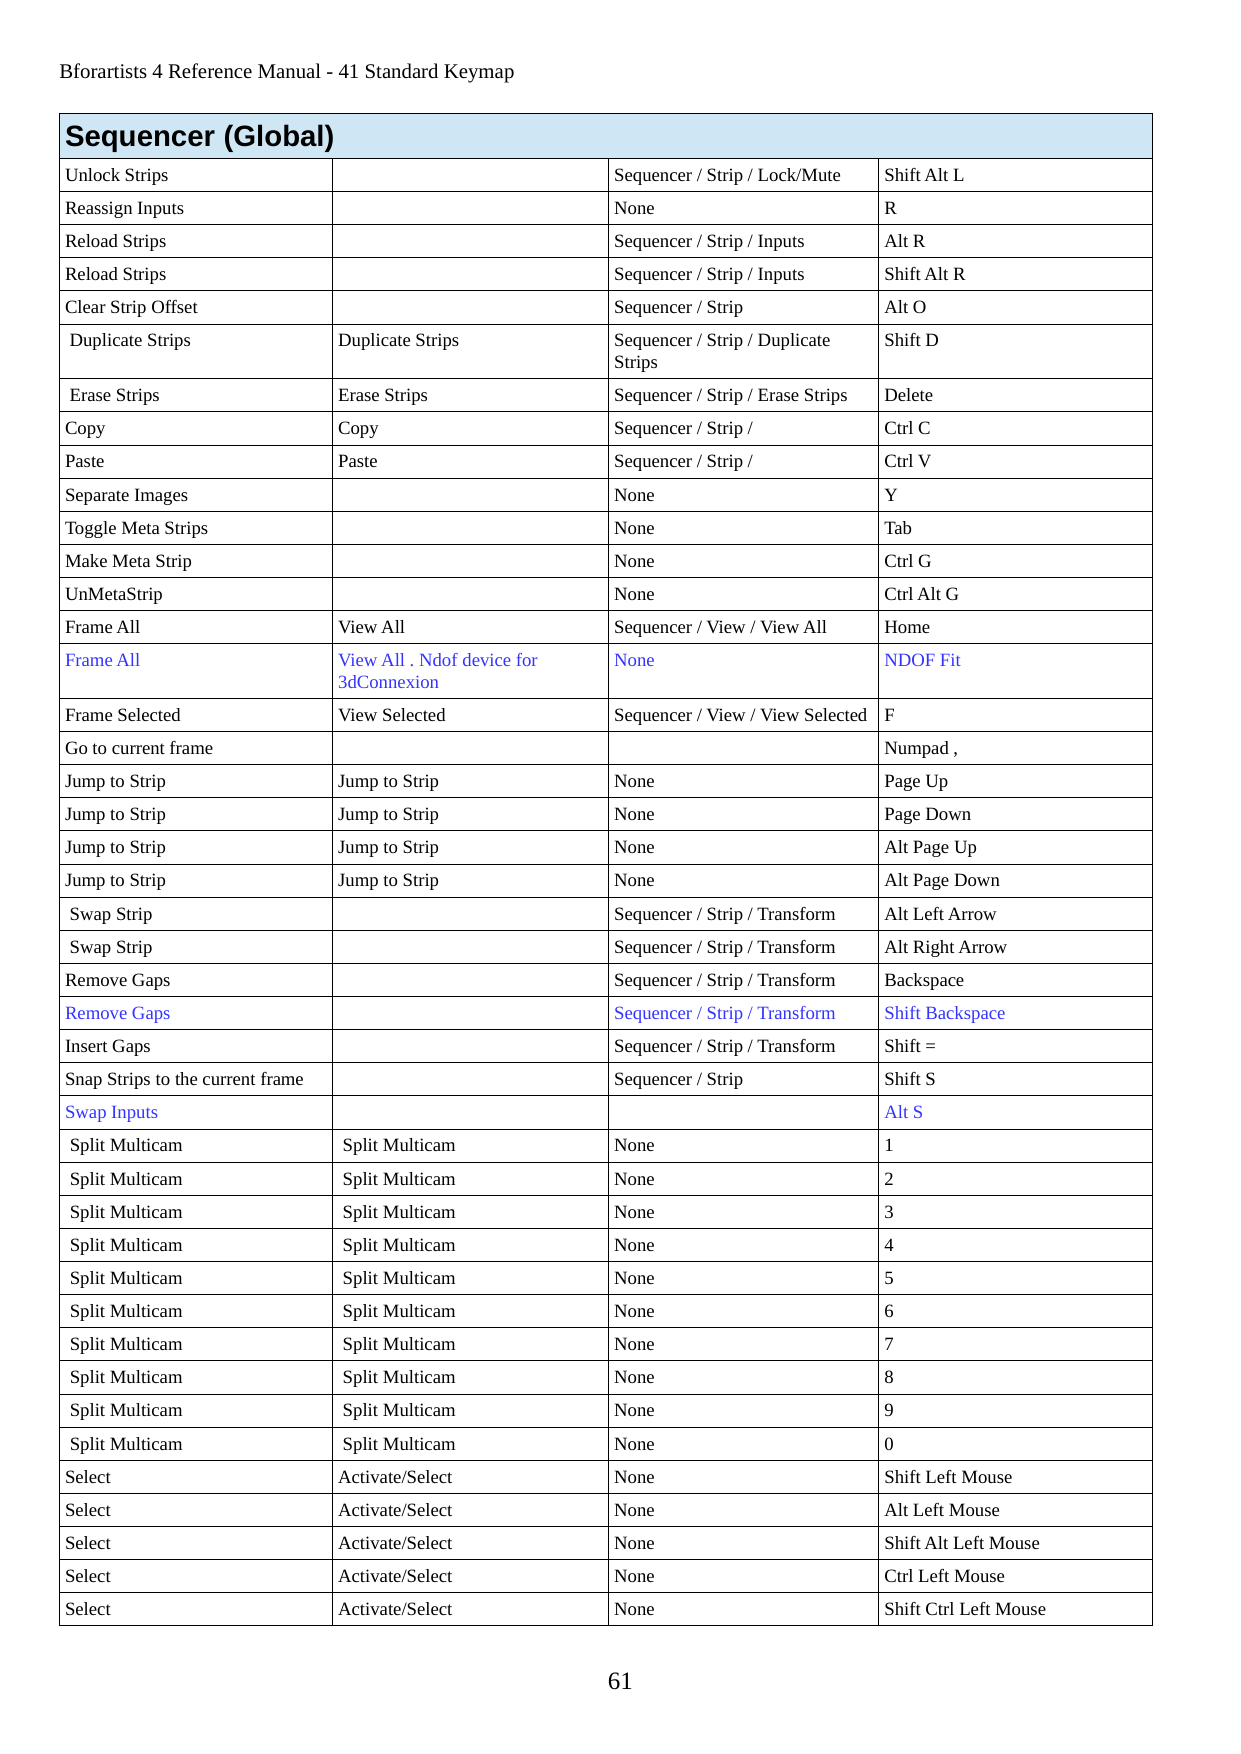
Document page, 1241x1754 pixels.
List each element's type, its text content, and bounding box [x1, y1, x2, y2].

table_cell [333, 997, 608, 1029]
table_cell [333, 291, 608, 323]
table_cell Make Meta Strip [60, 545, 332, 577]
table_cell Swap Strip [60, 931, 332, 963]
table_cell None [609, 1328, 878, 1360]
table_cell Jump to Strip [333, 798, 608, 830]
table_cell 5 [879, 1262, 1152, 1294]
table_cell Shift D [879, 325, 1152, 378]
table_cell Alt Left Mouse [879, 1494, 1152, 1526]
table_cell Page Up [879, 765, 1152, 797]
table_cell [333, 479, 608, 511]
table_cell UnMetaStrip [60, 578, 332, 610]
table_cell Alt O [879, 291, 1152, 323]
table_cell None [609, 545, 878, 577]
table_cell Sequencer / Strip / Transform [609, 1030, 878, 1062]
table_cell [609, 1096, 878, 1128]
table_cell Activate/Select [333, 1593, 608, 1625]
table_header Sequencer (Global) [60, 114, 1152, 158]
table_cell Sequencer / Strip [609, 291, 878, 323]
table_cell None [609, 1461, 878, 1493]
table_cell None [609, 1527, 878, 1559]
table_cell Remove Gaps [60, 964, 332, 996]
table_cell Split Multicam [333, 1196, 608, 1228]
table_cell Toggle Meta Strips [60, 512, 332, 544]
table_cell 1 [879, 1130, 1152, 1162]
table_cell None [609, 1361, 878, 1393]
table_cell [333, 512, 608, 544]
table_cell Jump to Strip [60, 765, 332, 797]
table_cell Sequencer / Strip / Transform [609, 898, 878, 930]
table_cell None [609, 1494, 878, 1526]
table_cell Split Multicam [333, 1130, 608, 1162]
table_cell 6 [879, 1295, 1152, 1327]
table_cell Shift = [879, 1030, 1152, 1062]
table_cell Sequencer / Strip / [609, 412, 878, 444]
table_cell NDOF Fit [879, 644, 1152, 698]
table_cell Sequencer / Strip / Duplicate Strips [609, 325, 878, 378]
table_cell Ctrl G [879, 545, 1152, 577]
table_cell [333, 1096, 608, 1128]
table_cell Alt S [879, 1096, 1152, 1128]
table_cell Alt Page Up [879, 831, 1152, 863]
table_cell Sequencer / Strip / Lock/Mute [609, 159, 878, 191]
table_cell None [609, 479, 878, 511]
table_cell Alt Left Arrow [879, 898, 1152, 930]
table_cell Jump to Strip [60, 831, 332, 863]
table_cell Erase Strips [60, 379, 332, 411]
table_cell [333, 192, 608, 224]
table_cell View All . Ndof device for 3dConnexion [333, 644, 608, 698]
table_cell Jump to Strip [333, 865, 608, 897]
table_cell None [609, 1395, 878, 1427]
table_cell Copy [333, 412, 608, 444]
table_cell Split Multicam [60, 1328, 332, 1360]
table_cell Shift Alt L [879, 159, 1152, 191]
table_cell Split Multicam [60, 1295, 332, 1327]
table_cell Shift Alt R [879, 258, 1152, 290]
table_cell None [609, 831, 878, 863]
table_cell 3 [879, 1196, 1152, 1228]
table_cell Numpad , [879, 732, 1152, 764]
table_cell Reload Strips [60, 258, 332, 290]
table_cell Remove Gaps [60, 997, 332, 1029]
table_cell Paste [60, 446, 332, 478]
table_cell Split Multicam [333, 1395, 608, 1427]
table_cell Shift Ctrl Left Mouse [879, 1593, 1152, 1625]
table_cell 2 [879, 1163, 1152, 1195]
table_cell None [609, 1163, 878, 1195]
table_cell [333, 578, 608, 610]
table_cell [333, 1030, 608, 1062]
table_cell Alt R [879, 225, 1152, 257]
table_cell 0 [879, 1428, 1152, 1460]
table_cell None [609, 1196, 878, 1228]
table_cell Split Multicam [60, 1361, 332, 1393]
table_cell Reassign Inputs [60, 192, 332, 224]
table_cell Sequencer / Strip [609, 1063, 878, 1095]
table_cell Alt Page Down [879, 865, 1152, 897]
table_cell Sequencer / Strip / Transform [609, 997, 878, 1029]
table_cell Sequencer / Strip / Erase Strips [609, 379, 878, 411]
table_cell Ctrl V [879, 446, 1152, 478]
table_cell Activate/Select [333, 1494, 608, 1526]
table_cell View Selected [333, 699, 608, 731]
table_cell Split Multicam [333, 1262, 608, 1294]
table_cell None [609, 644, 878, 698]
table_cell 9 [879, 1395, 1152, 1427]
table_cell Duplicate Strips [333, 325, 608, 378]
table_cell Split Multicam [60, 1196, 332, 1228]
table_cell Split Multicam [60, 1163, 332, 1195]
table_cell [333, 931, 608, 963]
table_cell Insert Gaps [60, 1030, 332, 1062]
table_cell 7 [879, 1328, 1152, 1360]
table_cell None [609, 1560, 878, 1592]
table_cell None [609, 1428, 878, 1460]
table_cell [333, 732, 608, 764]
table_cell Jump to Strip [60, 798, 332, 830]
table_cell Paste [333, 446, 608, 478]
table_cell View All [333, 611, 608, 643]
table_cell 8 [879, 1361, 1152, 1393]
table_cell None [609, 1295, 878, 1327]
table_cell Y [879, 479, 1152, 511]
table_cell Jump to Strip [60, 865, 332, 897]
table_cell None [609, 1229, 878, 1261]
table_cell Select [60, 1560, 332, 1592]
table_cell [333, 225, 608, 257]
table_cell None [609, 1130, 878, 1162]
table_cell Jump to Strip [333, 831, 608, 863]
table_cell Sequencer / View / View All [609, 611, 878, 643]
table_cell Shift Alt Left Mouse [879, 1527, 1152, 1559]
table_cell Copy [60, 412, 332, 444]
table_cell F [879, 699, 1152, 731]
table_cell Select [60, 1461, 332, 1493]
table_cell Jump to Strip [333, 765, 608, 797]
table_cell Swap Inputs [60, 1096, 332, 1128]
table_cell Duplicate Strips [60, 325, 332, 378]
table_cell Activate/Select [333, 1560, 608, 1592]
table_cell Unlock Strips [60, 159, 332, 191]
table_cell [333, 545, 608, 577]
table_cell Alt Right Arrow [879, 931, 1152, 963]
table_cell Split Multicam [333, 1295, 608, 1327]
table_cell None [609, 865, 878, 897]
table_cell Backspace [879, 964, 1152, 996]
table_cell Split Multicam [60, 1428, 332, 1460]
table_cell Sequencer / View / View Selected [609, 699, 878, 731]
table_cell None [609, 1262, 878, 1294]
table_cell Frame All [60, 611, 332, 643]
table_cell [609, 732, 878, 764]
table_cell Delete [879, 379, 1152, 411]
table_cell Split Multicam [333, 1163, 608, 1195]
table_cell Separate Images [60, 479, 332, 511]
table_cell Page Down [879, 798, 1152, 830]
table_cell [333, 1063, 608, 1095]
table_cell Split Multicam [333, 1428, 608, 1460]
table_cell Home [879, 611, 1152, 643]
table_cell Ctrl C [879, 412, 1152, 444]
table_cell None [609, 512, 878, 544]
table_cell Erase Strips [333, 379, 608, 411]
table_cell Reload Strips [60, 225, 332, 257]
table_cell None [609, 192, 878, 224]
table_cell Split Multicam [60, 1130, 332, 1162]
table_cell Sequencer / Strip / Inputs [609, 225, 878, 257]
table_cell [333, 964, 608, 996]
table_cell Shift Left Mouse [879, 1461, 1152, 1493]
table_cell Ctrl Left Mouse [879, 1560, 1152, 1592]
table_cell Ctrl Alt G [879, 578, 1152, 610]
table_cell Sequencer / Strip / [609, 446, 878, 478]
table_cell Tab [879, 512, 1152, 544]
table_cell Split Multicam [333, 1328, 608, 1360]
table_cell Shift S [879, 1063, 1152, 1095]
table_cell [333, 159, 608, 191]
table_cell 4 [879, 1229, 1152, 1261]
table_cell Split Multicam [60, 1262, 332, 1294]
table_cell Split Multicam [60, 1229, 332, 1261]
table_cell Go to current frame [60, 732, 332, 764]
table_cell Sequencer / Strip / Inputs [609, 258, 878, 290]
table_cell R [879, 192, 1152, 224]
table_cell Split Multicam [333, 1361, 608, 1393]
table_cell Split Multicam [333, 1229, 608, 1261]
table_cell [333, 258, 608, 290]
table_cell Frame Selected [60, 699, 332, 731]
table_cell Swap Strip [60, 898, 332, 930]
table_cell Select [60, 1527, 332, 1559]
table_cell Activate/Select [333, 1461, 608, 1493]
table_cell Split Multicam [60, 1395, 332, 1427]
table_cell Select [60, 1494, 332, 1526]
table_cell None [609, 765, 878, 797]
table_cell Sequencer / Strip / Transform [609, 931, 878, 963]
table_cell Shift Backspace [879, 997, 1152, 1029]
table_cell None [609, 1593, 878, 1625]
table_cell Snap Strips to the current frame [60, 1063, 332, 1095]
table_cell Frame All [60, 644, 332, 698]
table_cell Activate/Select [333, 1527, 608, 1559]
table_cell Select [60, 1593, 332, 1625]
table_cell None [609, 578, 878, 610]
table_cell Clear Strip Offset [60, 291, 332, 323]
table_cell None [609, 798, 878, 830]
table_cell [333, 898, 608, 930]
table_cell Sequencer / Strip / Transform [609, 964, 878, 996]
